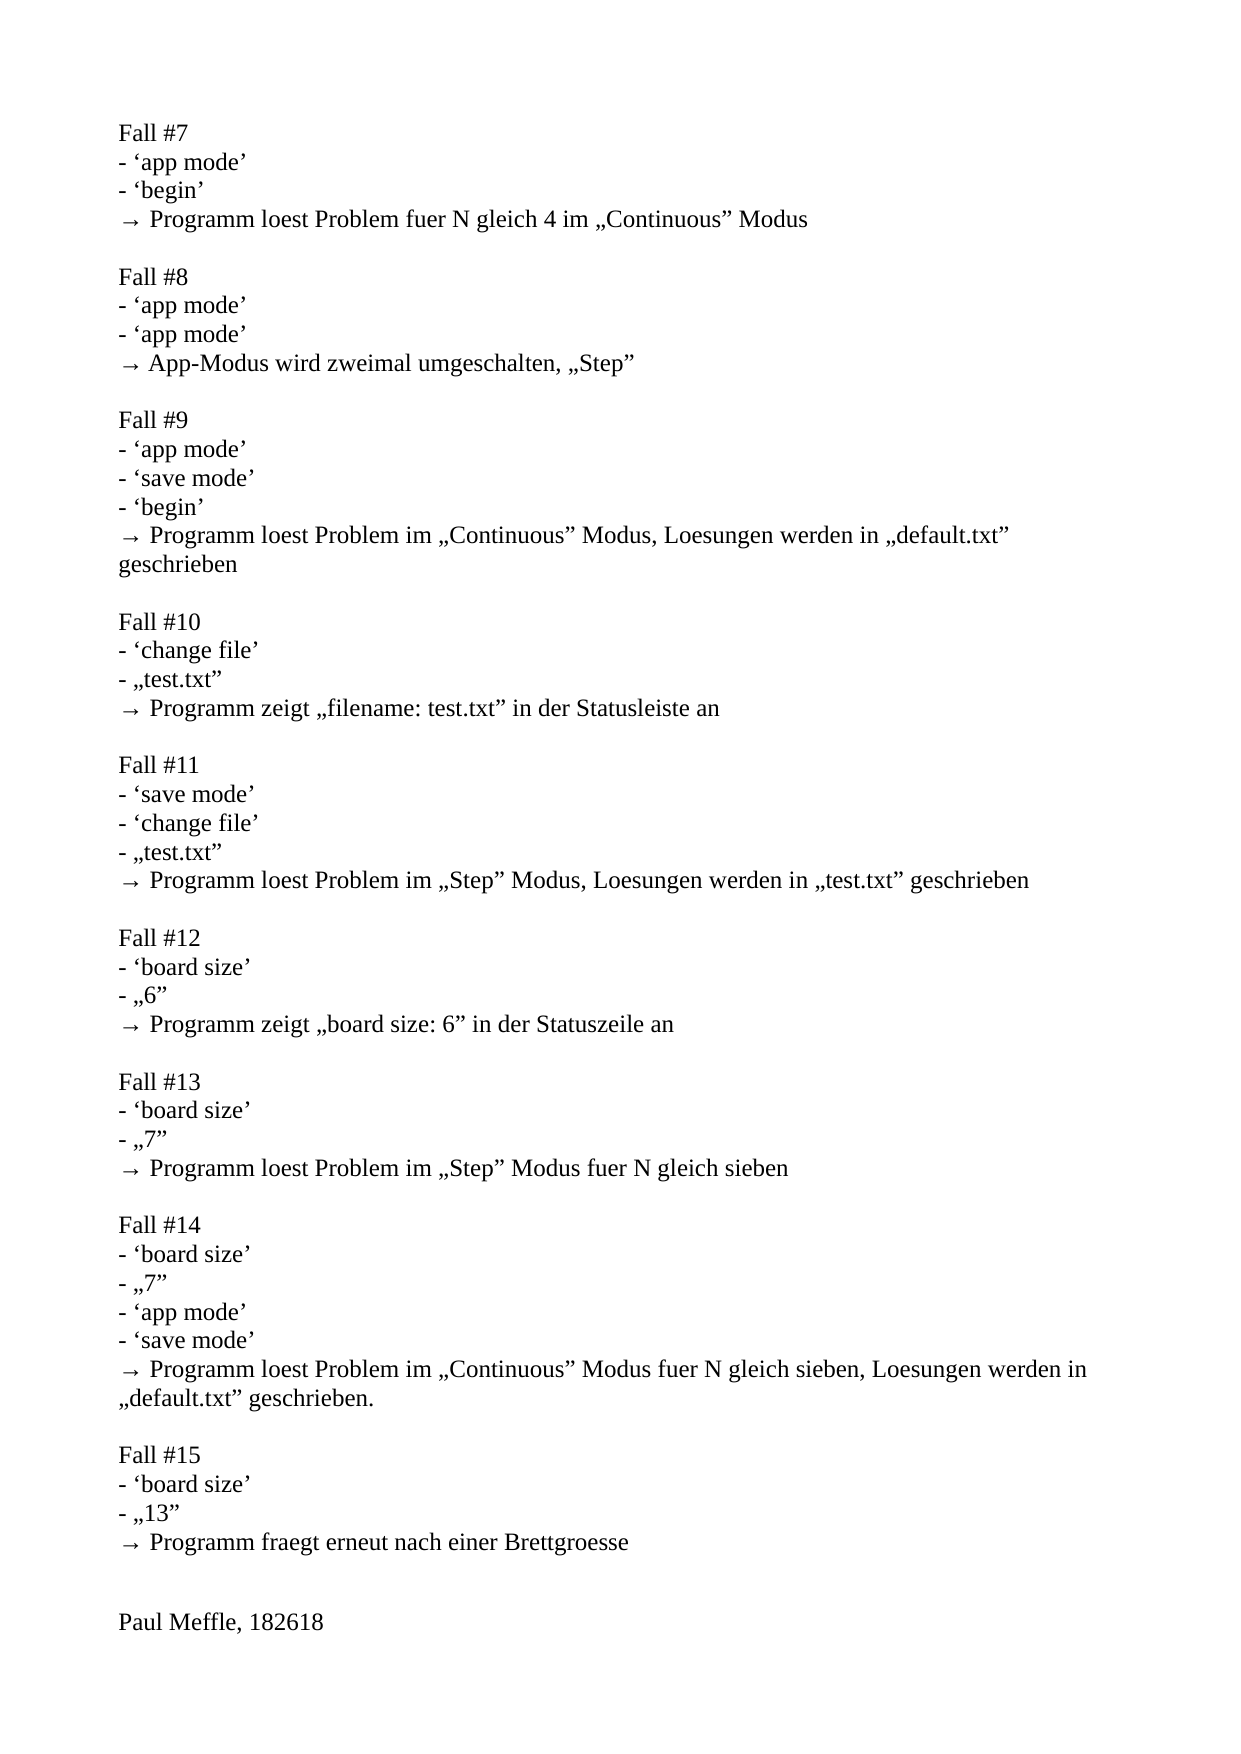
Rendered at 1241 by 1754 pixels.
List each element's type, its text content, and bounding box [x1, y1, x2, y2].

text - ‘app mode’ [118, 434, 1122, 463]
text - „test.txt” [118, 664, 1122, 693]
text Fall #9 [118, 406, 1122, 434]
text → Programm loest Problem im „Step” Modus, Loesungen werden in „test.txt” geschrieben [118, 866, 1122, 894]
text → Programm loest Problem im „Step” Modus fuer N gleich sieben [118, 1153, 1122, 1182]
text Fall #10 [118, 607, 1122, 636]
text - „6” [118, 981, 1122, 1009]
text → Programm fraegt erneut nach einer Brettgroesse [118, 1527, 1122, 1556]
text - ‘change file’ [118, 636, 1122, 664]
text - „7” [118, 1124, 1122, 1153]
text - ‘app mode’ [118, 147, 1122, 176]
text - ‘save mode’ [118, 779, 1122, 808]
text Fall #13 [118, 1067, 1122, 1096]
text → App-Modus wird zweimal umgeschalten, „Step” [118, 348, 1122, 377]
text Fall #8 [118, 262, 1122, 291]
text Fall #11 [118, 751, 1122, 779]
text - ‘save mode’ [118, 1326, 1122, 1354]
text - ‘begin’ [118, 176, 1122, 204]
text → Programm loest Problem im „Continuous” Modus fuer N gleich sieben, Loesungen werden in „default.txt” geschrieben. [118, 1354, 1122, 1412]
text Fall #7 [118, 118, 1122, 147]
text → Programm zeigt „filename: test.txt” in der Statusleiste an [118, 693, 1122, 722]
text → Programm zeigt „board size: 6” in der Statuszeile an [118, 1009, 1122, 1038]
text - ‘app mode’ [118, 1297, 1122, 1326]
text - ‘board size’ [118, 1469, 1122, 1498]
text - „13” [118, 1498, 1122, 1527]
text - ‘app mode’ [118, 319, 1122, 348]
text - ‘board size’ [118, 952, 1122, 981]
text → Programm loest Problem fuer N gleich 4 im „Continuous” Modus [118, 204, 1122, 233]
text - ‘board size’ [118, 1239, 1122, 1268]
text Fall #12 [118, 923, 1122, 952]
text - ‘begin’ [118, 492, 1122, 521]
text Fall #15 [118, 1441, 1122, 1469]
text - ‘app mode’ [118, 291, 1122, 319]
text - „test.txt” [118, 837, 1122, 866]
text Fall #14 [118, 1211, 1122, 1239]
text - ‘change file’ [118, 808, 1122, 837]
text - „7” [118, 1268, 1122, 1297]
text - ‘save mode’ [118, 463, 1122, 492]
text - ‘board size’ [118, 1096, 1122, 1124]
text → Programm loest Problem im „Continuous” Modus, Loesungen werden in „default.txt” geschrieben [118, 521, 1122, 578]
